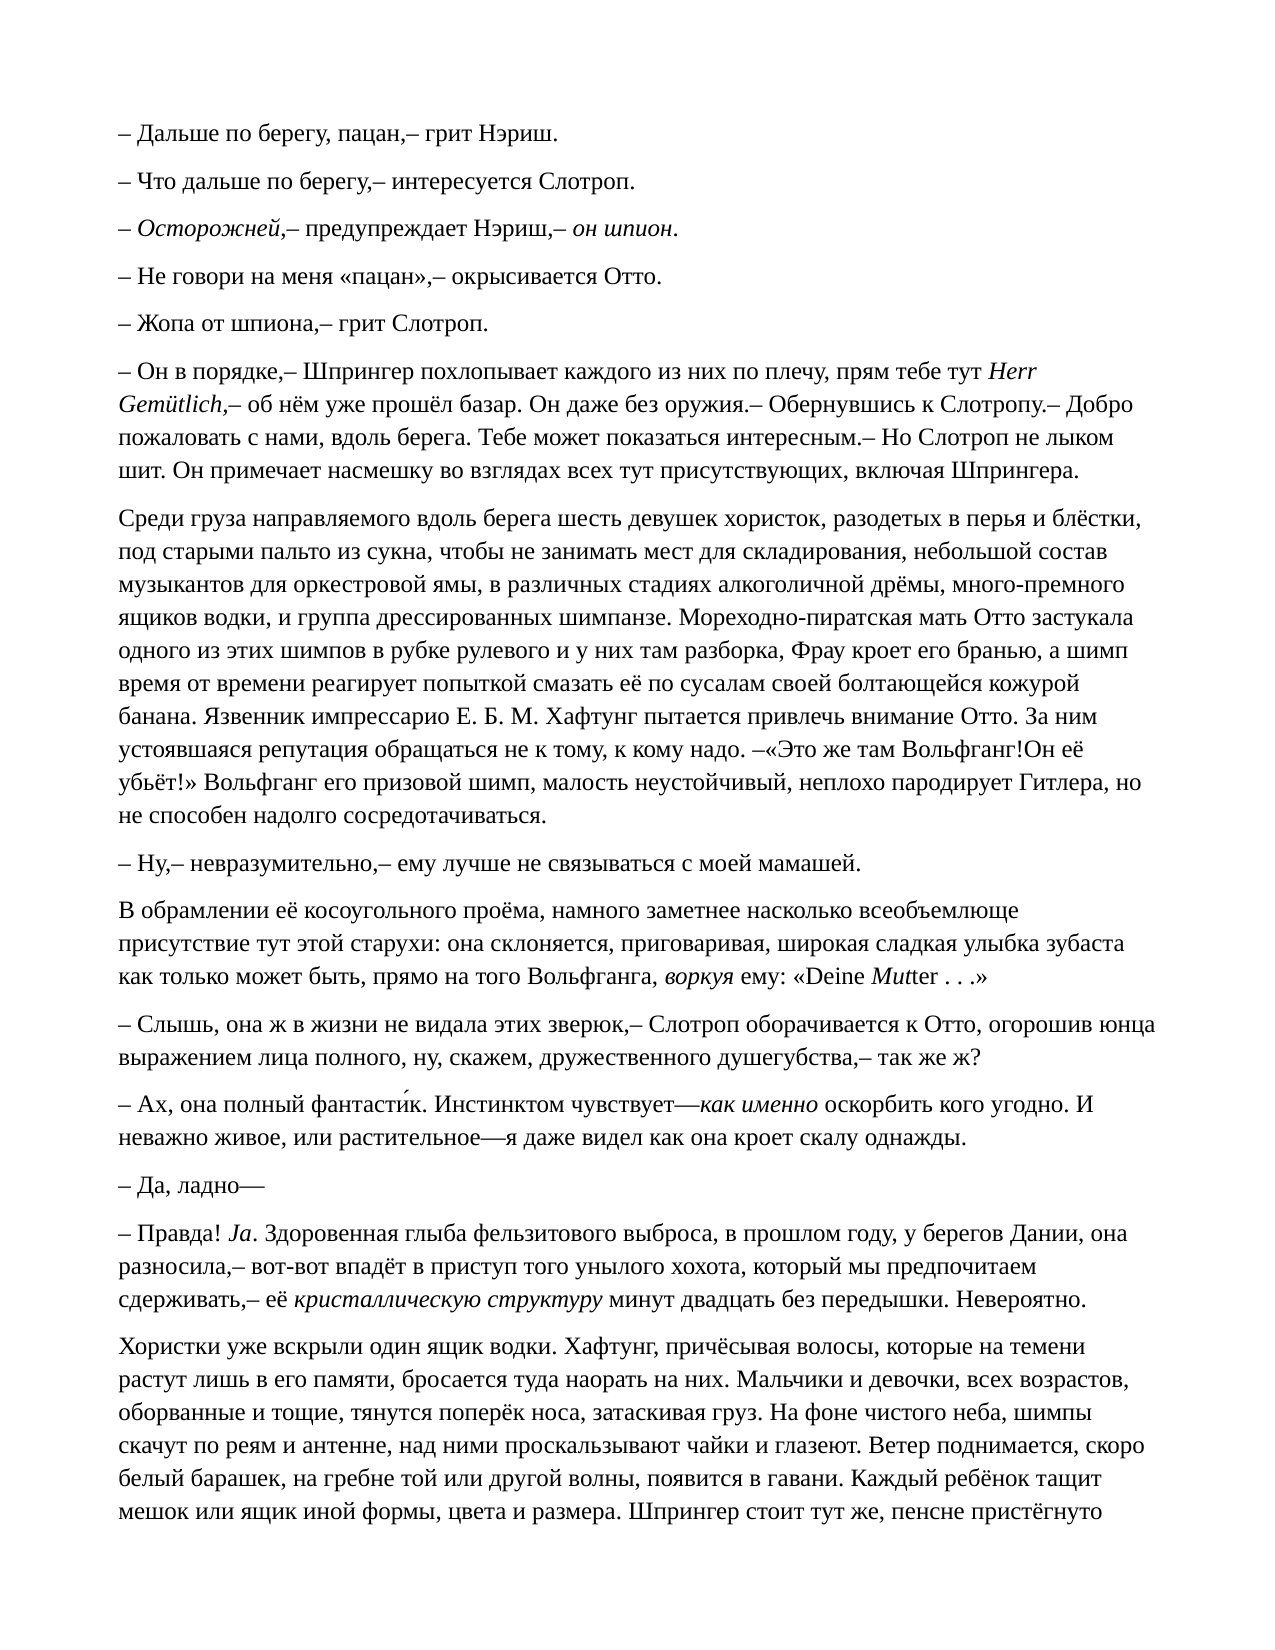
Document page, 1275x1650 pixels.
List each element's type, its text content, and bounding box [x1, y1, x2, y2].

text Среди груза направляемого вдоль берега шесть девушек хористок, разодетых в перья и блёстки, под старыми пальто из сукна, чтобы не занимать мест для складирования, небольшой состав музыкантов для оркестровой ямы, в различных стадиях алкоголичной дрёмы, много-премного ящиков водки, и группа дрессированных шимпанзе. Мореходно-пиратская мать Отто застукала одного из этих шимпов в рубке рулевого и у них там разборка, Фрау кроет его бранью, а шимп время от времени реагирует попыткой смазать её по сусалам своей болтающейся кожурой банана. Язвенник импрессарио Е. Б. М. Хафтунг пытается привлечь внимание Отто. За ним устоявшаяся репутация обращаться не к тому, к кому надо. –«Это же там Вольфганг!Он её убьёт!» Вольфганг его призовой шимп, малость неустойчивый, неплохо пародирует Гитлера, но не способен надолго сосредотачиваться. [118, 503, 1157, 829]
text Хористки уже вскрыли один ящик водки. Хафтунг, причёсывая волосы, которые на темени растут лишь в его памяти, бросается туда наорать на них. Мальчики и девочки, всех возрастов, оборванные и тощие, тянутся поперёк носа, затаскивая груз. На фоне чистого неба, шимпы скачут по реям и антенне, над ними проскальзывают чайки и глазеют. Ветер поднимается, скоро белый барашек, на гребне той или другой волны, появится в гавани. Каждый ребёнок тащит мешок или ящик иной формы, цвета и размера. Шпрингер стоит тут же, пенсне пристёгнуто [118, 1331, 1157, 1525]
text – Ну,– невразумительно,– ему лучше не связываться с моей мамашей. [118, 848, 1157, 876]
text – Не говори на меня «пацан»,– окрысивается Отто. [118, 261, 1157, 290]
text – Осторожней,– предупреждает Нэриш,– он шпион. [118, 213, 1157, 242]
text – Ах, она полный фантасти́к. Инстинктом чувствует—как именно оскорбить кого угодно. И неважно живое, или растительное—я даже видел как она кроет скалу однажды. [118, 1089, 1157, 1151]
text – Правда! Ja. Здоровенная глыба фельзитового выброса, в прошлом году, у берегов Дании, она разносила,– вот-вот впадёт в приступ того унылого хохота, который мы предпочитаем сдерживать,– её кристаллическую структуру минут двадцать без передышки. Невероятно. [118, 1218, 1157, 1312]
text – Он в порядке,– Шпрингер похлопывает каждого из них по плечу, прям тебе тут Herr Gemütlich,– об нём уже прошёл базар. Он даже без оружия.– Обернувшись к Слотропу.– Добро пожаловать с нами, вдоль берега. Тебе может показаться интересным.– Но Слотроп не лыком шит. Он примечает насмешку во взглядах всех тут присутствующих, включая Шпрингера. [118, 356, 1157, 484]
text В обрамлении её косоугольного проёма, намного заметнее насколько всеобъемлюще присутствие тут этой старухи: она склоняется, приговаривая, широкая сладкая улыбка зубаста как только может быть, прямо на того Вольфганга, воркуя ему: «Deine Mutter . . .» [118, 895, 1157, 990]
text – Что дальше по берегу,– интересуется Слотроп. [118, 166, 1157, 194]
text – Дальше по берегу, пацан,– грит Нэриш. [118, 118, 1157, 147]
text – Слышь, она ж в жизни не видала этих зверюк,– Слотроп оборачивается к Отто, огорошив юнца выражением лица полного, ну, скажем, дружественного душегубства,– так же ж? [118, 1009, 1157, 1071]
text – Да, ладно— [118, 1170, 1157, 1199]
text – Жопа от шпиона,– грит Слотроп. [118, 308, 1157, 337]
